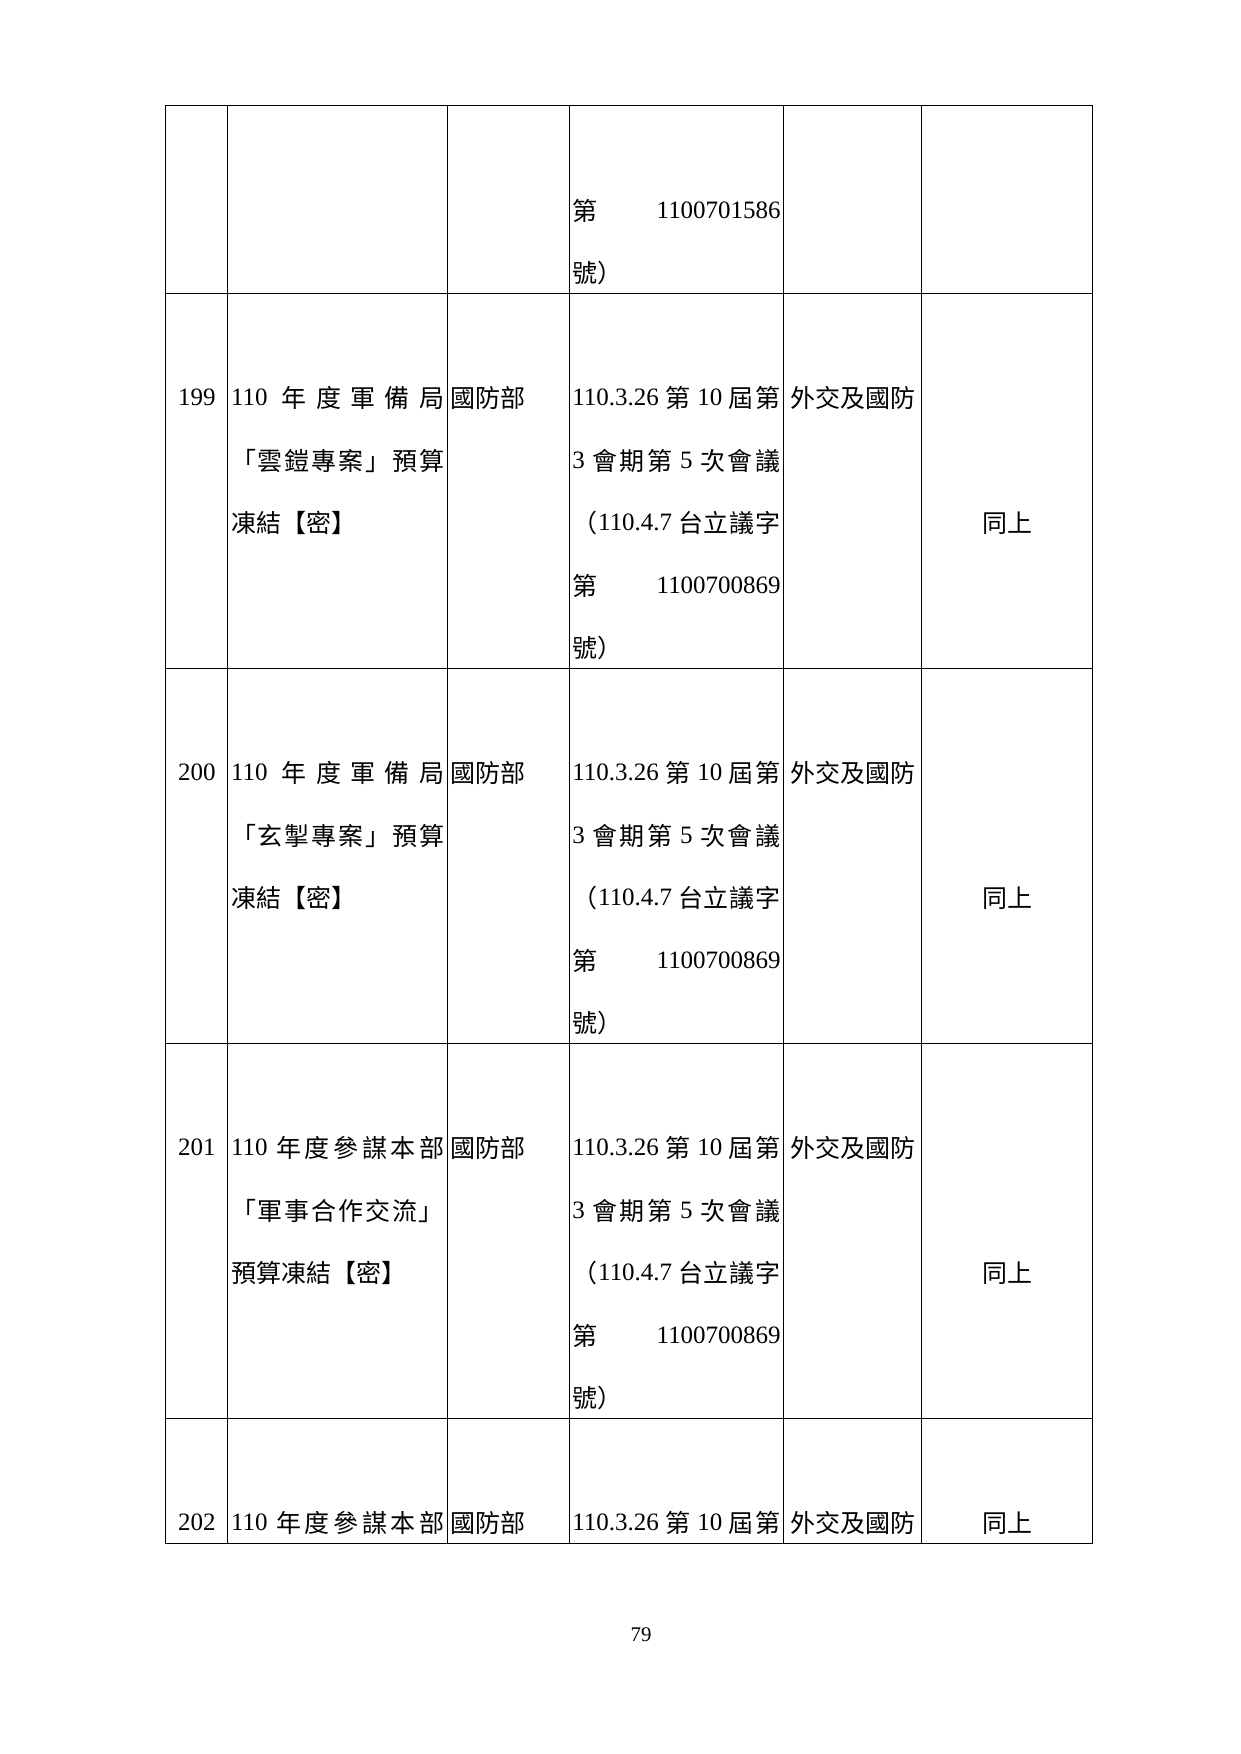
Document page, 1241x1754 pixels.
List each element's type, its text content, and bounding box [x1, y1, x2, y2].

table_cell 同上 [922, 294, 1092, 668]
table_cell 110年度參謀本部 [228, 1419, 447, 1543]
table_cell 國防部 [448, 669, 569, 1043]
table_cell [784, 106, 921, 293]
table_cell [166, 669, 227, 1043]
table_cell 國防部 [448, 294, 569, 668]
table_cell [166, 1419, 227, 1543]
table_cell 第1100701586號） [570, 106, 783, 293]
table_cell [166, 294, 227, 668]
table_cell 110.3.26第10屆第3會期第5次會議（110.4.7台立議字第1100700869號） [570, 669, 783, 1043]
table_cell 外交及國防 [784, 294, 921, 668]
table_cell 110.3.26第10屆第3會期第5次會議（110.4.7台立議字第1100700869號） [570, 294, 783, 668]
table_cell 110年度軍備局「玄掣專案」預算凍結【密】 [228, 669, 447, 1043]
table_cell [228, 106, 447, 293]
table_cell 國防部 [448, 1044, 569, 1418]
table_cell [166, 1044, 227, 1418]
table_cell 110年度參謀本部「軍事合作交流」預算凍結【密】 [228, 1044, 447, 1418]
table_cell [448, 106, 569, 293]
table_cell 外交及國防 [784, 1419, 921, 1543]
table_cell 110.3.26第10屆第 [570, 1419, 783, 1543]
table_cell 同上 [922, 1419, 1092, 1543]
table_cell 110年度軍備局「雲鎧專案」預算凍結【密】 [228, 294, 447, 668]
table_cell 同上 [922, 1044, 1092, 1418]
table_cell 110.3.26第10屆第3會期第5次會議（110.4.7台立議字第1100700869號） [570, 1044, 783, 1418]
table_cell [922, 106, 1092, 293]
table_cell 國防部 [448, 1419, 569, 1543]
table_cell [166, 106, 227, 293]
table_cell 外交及國防 [784, 669, 921, 1043]
table_cell 同上 [922, 669, 1092, 1043]
table_cell 外交及國防 [784, 1044, 921, 1418]
